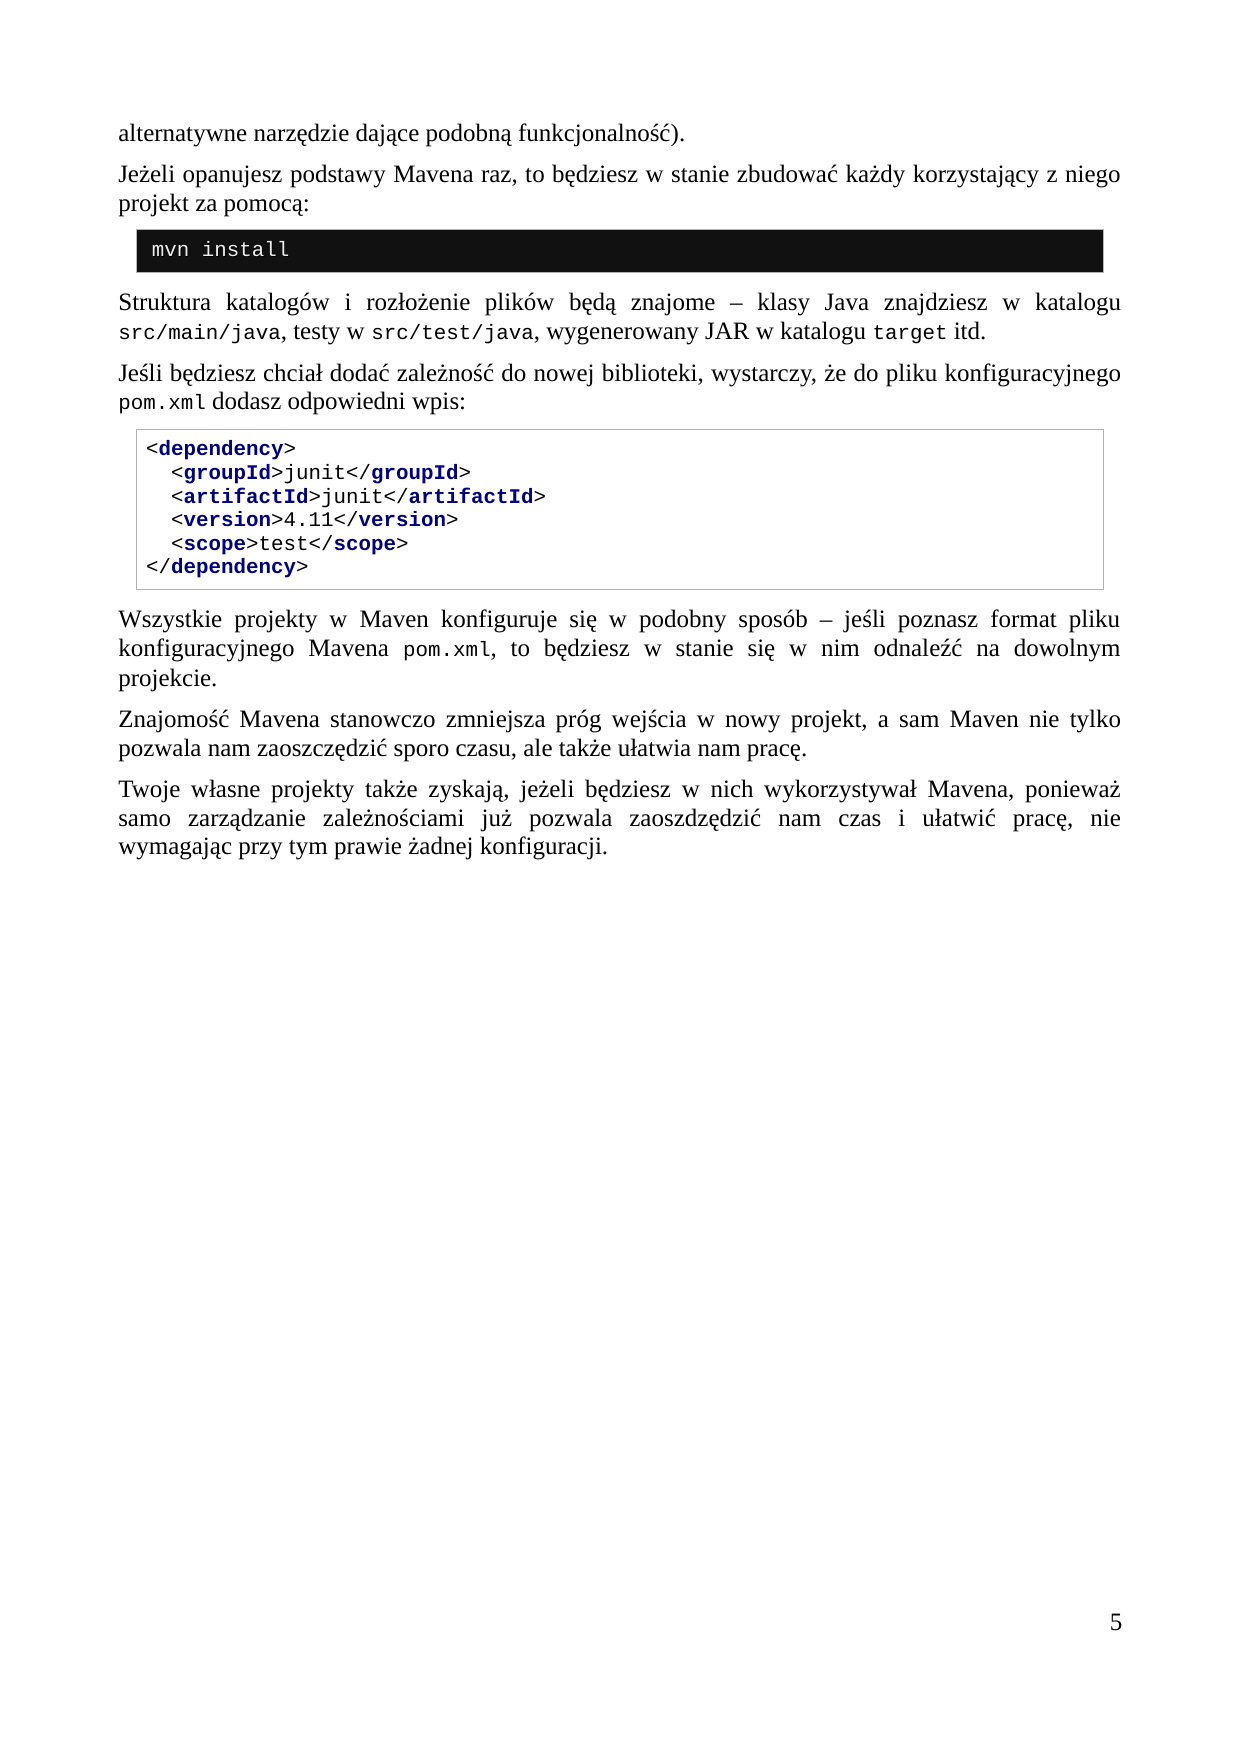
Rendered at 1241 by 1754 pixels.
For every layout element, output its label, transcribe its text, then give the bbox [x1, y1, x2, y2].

text <scope>test</scope> [137, 523, 1103, 547]
text Jeśli będziesz chciał dodać zależność do nowej biblioteki, wystarczy, że do pliku konfiguracyjnego pom.xml dodasz odpowiedni wpis: [118, 358, 1122, 416]
text Jeżeli opanujesz podstawy Mavena raz, to będziesz w stanie zbudować każdy korzystający z niego projekt za pomocą: [118, 159, 1122, 217]
text <version>4.11</version> [137, 499, 1103, 523]
text <dependency> [137, 430, 1103, 452]
text Wszystkie projekty w Maven konfiguruje się w podobny sposób – jeśli poznasz format pliku konfiguracyjnego Mavena pom.xml, to będziesz w stanie się w nim odnaleźć na dowolnym projekcie. [118, 604, 1122, 692]
text <artifactId>junit</artifactId> [137, 476, 1103, 499]
text alternatywne narzędzie dające podobną funkcjonalność). [118, 118, 1122, 147]
text <groupId>junit</groupId> [137, 452, 1103, 476]
text </dependency> [137, 547, 1103, 589]
text Struktura katalogów i rozłożenie plików będą znajome – klasy Java znajdziesz w katalogu src/main/java, testy w src/test/java, wygenerowany JAR w katalogu target itd. [118, 287, 1122, 345]
text mvn install [137, 230, 1103, 272]
text Twoje własne projekty także zyskają, jeżeli będziesz w nich wykorzystywał Mavena, ponieważ samo zarządzanie zależnościami już pozwala zaoszdzędzić nam czas i ułatwić pracę, nie wymagając przy tym prawie żadnej konfiguracji. [118, 774, 1122, 860]
text Znajomość Mavena stanowczo zmniejsza próg wejścia w nowy projekt, a sam Maven nie tylko pozwala nam zaoszczędzić sporo czasu, ale także ułatwia nam pracę. [118, 704, 1122, 761]
